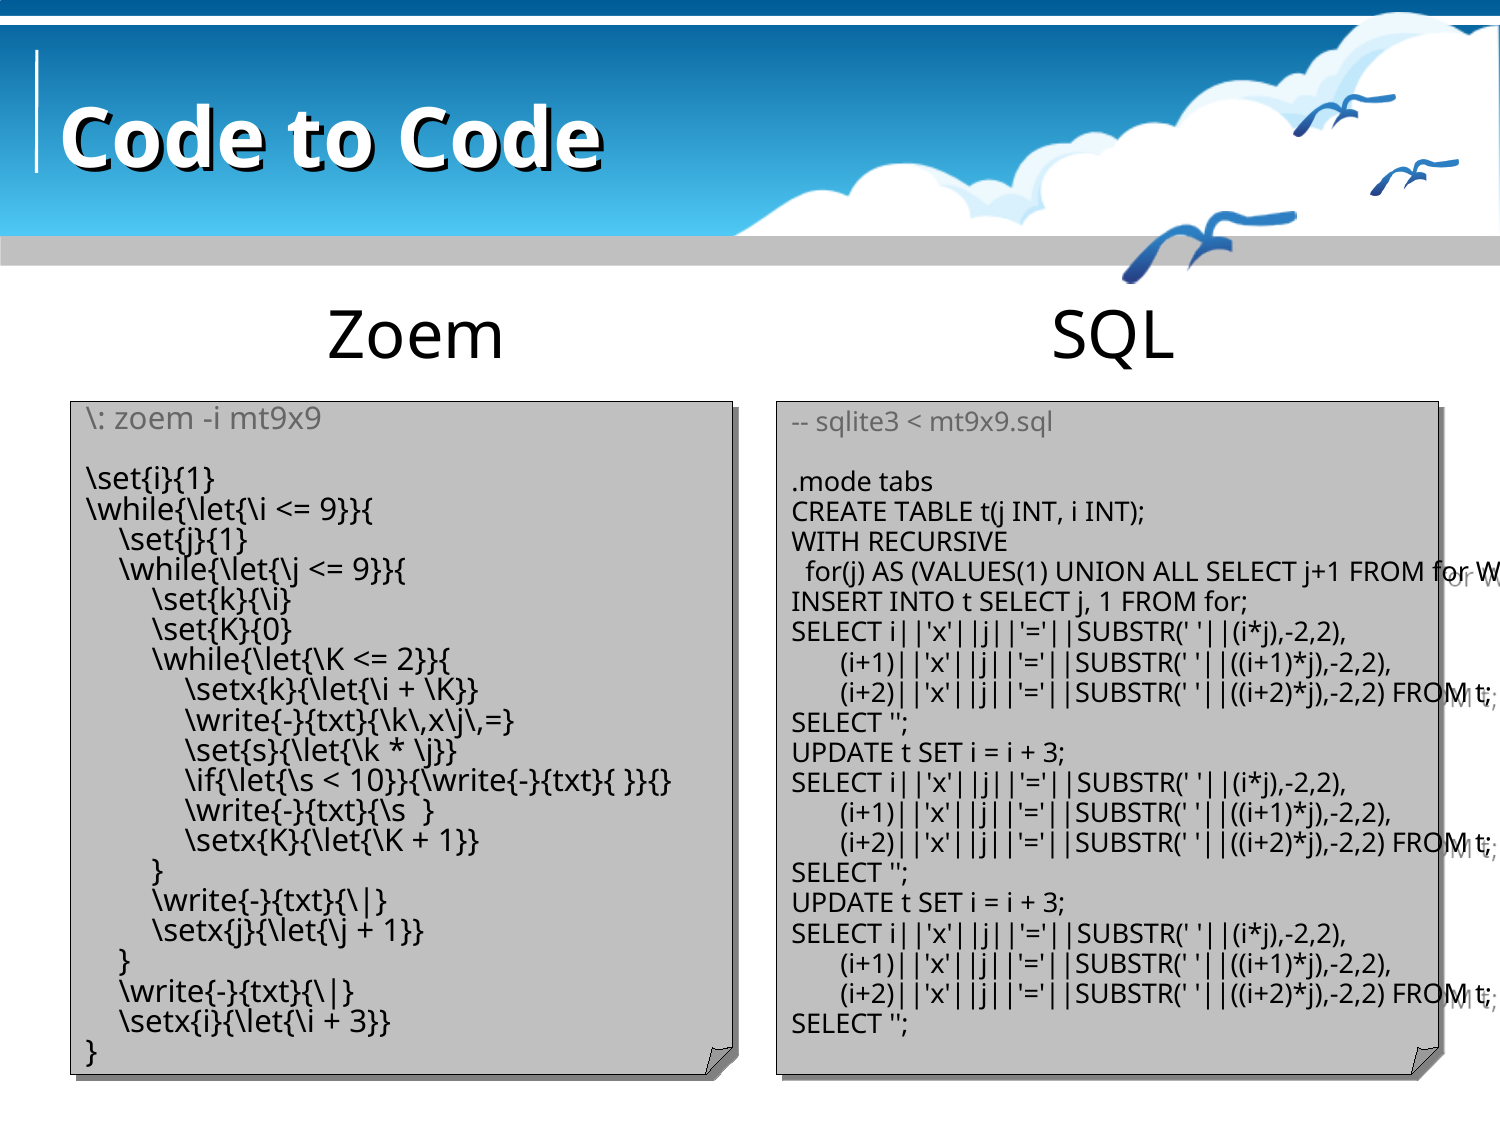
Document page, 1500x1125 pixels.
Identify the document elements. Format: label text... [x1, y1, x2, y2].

text_box \: zoem -i mt9x9 \set{i}{1} \while{\let{\i <= 9}}{ \set{j}{1} \while{\let{\j <= 9}}{ \set{k}{\i} \set{K}{0} \while{\let{\K <= 2}}{ \setx{k}{\let{\i + \K}} \write{-}{txt}{\k\,x\j\,=} \set{s}{\let{\k * \j}} \if{\let{\s < 10}}{\write{-}{txt}{ }}{} \write{-}{txt}{\s } \setx{K}{\let{\K + 1}} } \write{-}{txt}{\|} \setx{j}{\let{\j + 1}} } \write{-}{txt}{\|} \setx{i}{\let{\i + 3}} } [70, 401, 733, 1075]
text_box -- sqlite3 < mt9x9.sql .mode tabs CREATE TABLE t(j INT, i INT); WITH RECURSIVE for(j) AS (VALUES(1) UNION ALL SELECT j+1 FROM for WHERE j < 9) INSERT INTO t SELECT j, 1 FROM for; SELECT i||'x'||j||'='||SUBSTR(' '||(i*j),-2,2), (i+1)||'x'||j||'='||SUBSTR(' '||((i+1)*j),-2,2), (i+2)||'x'||j||'='||SUBSTR(' '||((i+2)*j),-2,2) FROM t; SELECT ''; UPDATE t SET i = i + 3; SELECT i||'x'||j||'='||SUBSTR(' '||(i*j),-2,2), (i+1)||'x'||j||'='||SUBSTR(' '||((i+1)*j),-2,2), (i+2)||'x'||j||'='||SUBSTR(' '||((i+2)*j),-2,2) FROM t; SELECT ''; UPDATE t SET i = i + 3; SELECT i||'x'||j||'='||SUBSTR(' '||(i*j),-2,2), (i+1)||'x'||j||'='||SUBSTR(' '||((i+1)*j),-2,2), (i+2)||'x'||j||'='||SUBSTR(' '||((i+2)*j),-2,2) FROM t; SELECT ''; [776, 401, 1439, 1075]
text_box SQL [1036, 283, 1226, 388]
title Code to Code [59, 86, 1465, 186]
text_box Zoem [312, 283, 585, 388]
picture [730, 12, 1500, 284]
